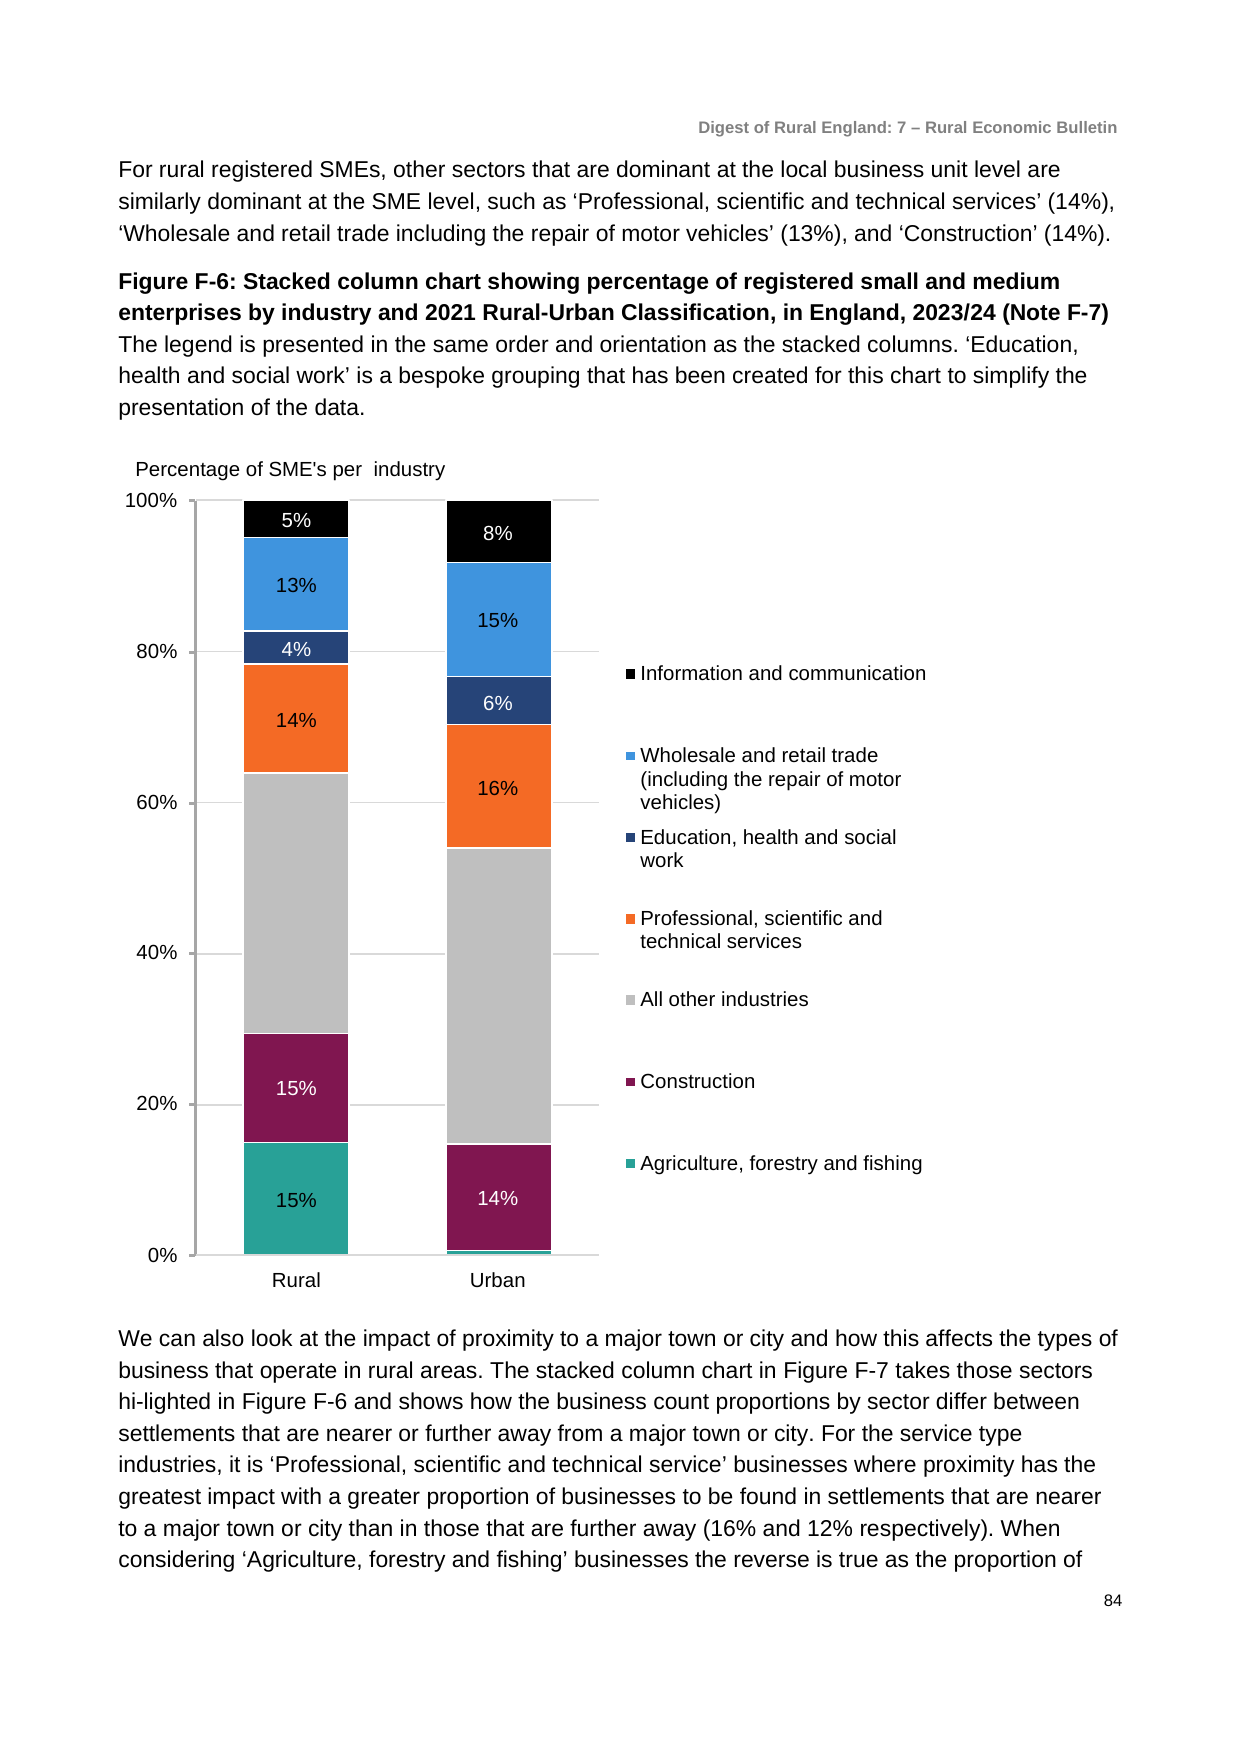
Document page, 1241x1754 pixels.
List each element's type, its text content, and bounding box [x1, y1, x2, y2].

text For rural registered SMEs, other sectors that are dominant at the local business unit level are similarly dominant at the SME level, such as ‘Professional, scientific and technical services’ (14%), ‘Wholesale and retail trade including the repair of motor vehicles’ (13%), and ‘Construction’ (14%). [118, 156, 1122, 246]
text We can also look at the impact of proximity to a major town or city and how this affects the types of business that operate in rural areas. The stacked column chart in Figure F‑7 takes those sectors hi-lighted in Figure F‑6 and shows how the business count proportions by sector differ between settlements that are nearer or further away from a major town or city. For the service type industries, it is ‘Professional, scientific and technical service’ businesses where proximity has the greatest impact with a greater proportion of businesses to be found in settlements that are nearer to a major town or city than in those that are further away (16% and 12% respectively). When considering ‘Agriculture, forestry and fishing’ businesses the reverse is true as the proportion of [118, 1325, 1122, 1572]
text Figure F‑6: Stacked column chart showing percentage of registered small and medium enterprises by industry and 2021 Rural-Urban Classification, in England, 2023/24 (Note F-7) [118, 268, 1122, 326]
text The legend is presented in the same order and orientation as the stacked columns. ‘Education, health and social work’ is a bespoke grouping that has been created for this chart to simplify the presentation of the data. [118, 331, 1122, 1303]
